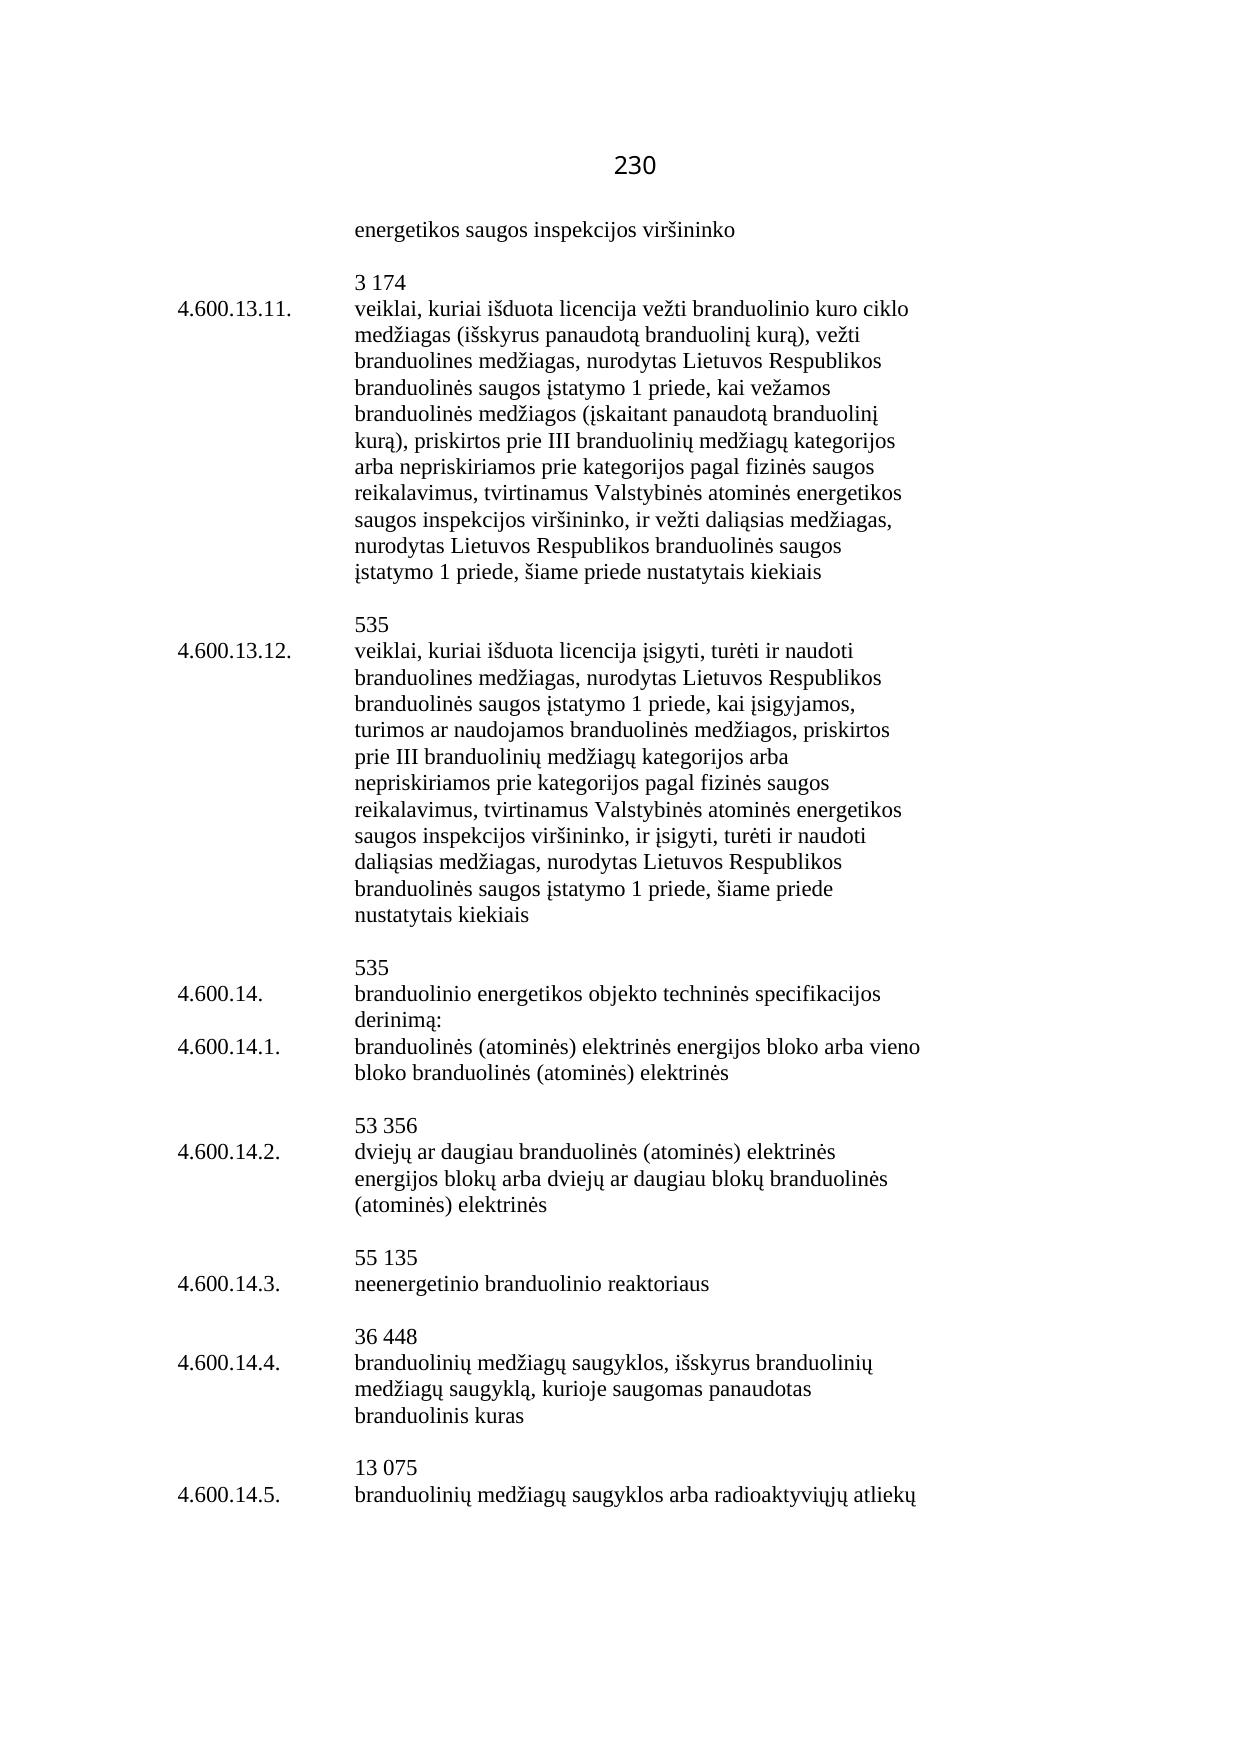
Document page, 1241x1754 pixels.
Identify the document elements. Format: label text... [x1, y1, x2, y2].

text 4.600.14.4. branduolinių medžiagų saugyklos, išskyrus branduolinių [177, 1349, 945, 1375]
text branduolinės saugos įstatymo 1 priede, šiame priede [354, 875, 945, 901]
text branduolines medžiagas, nurodytas Lietuvos Respublikos [354, 348, 945, 374]
text branduolinės saugos įstatymo 1 priede, kai vežamos [354, 374, 945, 400]
text nepriskiriamos prie kategorijos pagal fizinės saugos [354, 769, 945, 796]
text 4.600.13.11. veiklai, kuriai išduota licencija vežti branduolinio kuro ciklo [177, 295, 945, 321]
text nurodytas Lietuvos Respublikos branduolinės saugos [354, 532, 945, 558]
text derinimą: [354, 1006, 945, 1033]
text 4.600.14.2. dviejų ar daugiau branduolinės (atominės) elektrinės [177, 1138, 945, 1164]
text branduolines medžiagas, nurodytas Lietuvos Respublikos [354, 664, 945, 690]
text 4.600.14.3. neenergetinio branduolinio reaktoriaus 36 448 [177, 1270, 945, 1349]
text branduolinės saugos įstatymo 1 priede, kai įsigyjamos, [354, 690, 945, 717]
text reikalavimus, tvirtinamus Valstybinės atominės energetikos [354, 796, 945, 822]
text saugos inspekcijos viršininko, ir įsigyti, turėti ir naudoti [354, 822, 945, 848]
text 4.600.14. branduolinio energetikos objekto techninės specifikacijos [177, 980, 945, 1006]
text daliąsias medžiagas, nurodytas Lietuvos Respublikos [354, 848, 945, 875]
text įstatymo 1 priede, šiame priede nustatytais kiekiais 535 [354, 558, 945, 637]
text energetikos saugos inspekcijos viršininko 3 174 [354, 216, 945, 295]
text 4.600.14.1. branduolinės (atominės) elektrinės energijos bloko arba vieno [177, 1033, 945, 1059]
text prie III branduolinių medžiagų kategorijos arba [354, 743, 945, 769]
text bloko branduolinės (atominės) elektrinės 53 356 [354, 1059, 945, 1138]
text medžiagas (išskyrus panaudotą branduolinį kurą), vežti [354, 321, 945, 348]
text arba nepriskiriamos prie kategorijos pagal fizinės saugos [354, 453, 945, 479]
text turimos ar naudojamos branduolinės medžiagos, priskirtos [354, 717, 945, 743]
text reikalavimus, tvirtinamus Valstybinės atominės energetikos [354, 479, 945, 506]
text nustatytais kiekiais 535 [354, 901, 945, 980]
text branduolinis kuras 13 075 [354, 1402, 945, 1481]
text kurą), priskirtos prie III branduolinių medžiagų kategorijos [354, 427, 945, 453]
text energijos blokų arba dviejų ar daugiau blokų branduolinės [354, 1164, 945, 1191]
text 4.600.13.12. veiklai, kuriai išduota licencija įsigyti, turėti ir naudoti [177, 637, 945, 664]
text 4.600.14.5. branduolinių medžiagų saugyklos arba radioaktyviųjų atliekų [177, 1481, 945, 1507]
text branduolinės medžiagos (įskaitant panaudotą branduolinį [354, 400, 945, 427]
text saugos inspekcijos viršininko, ir vežti daliąsias medžiagas, [354, 506, 945, 532]
text medžiagų saugyklą, kurioje saugomas panaudotas [354, 1375, 945, 1402]
text (atominės) elektrinės 55 135 [354, 1191, 945, 1270]
